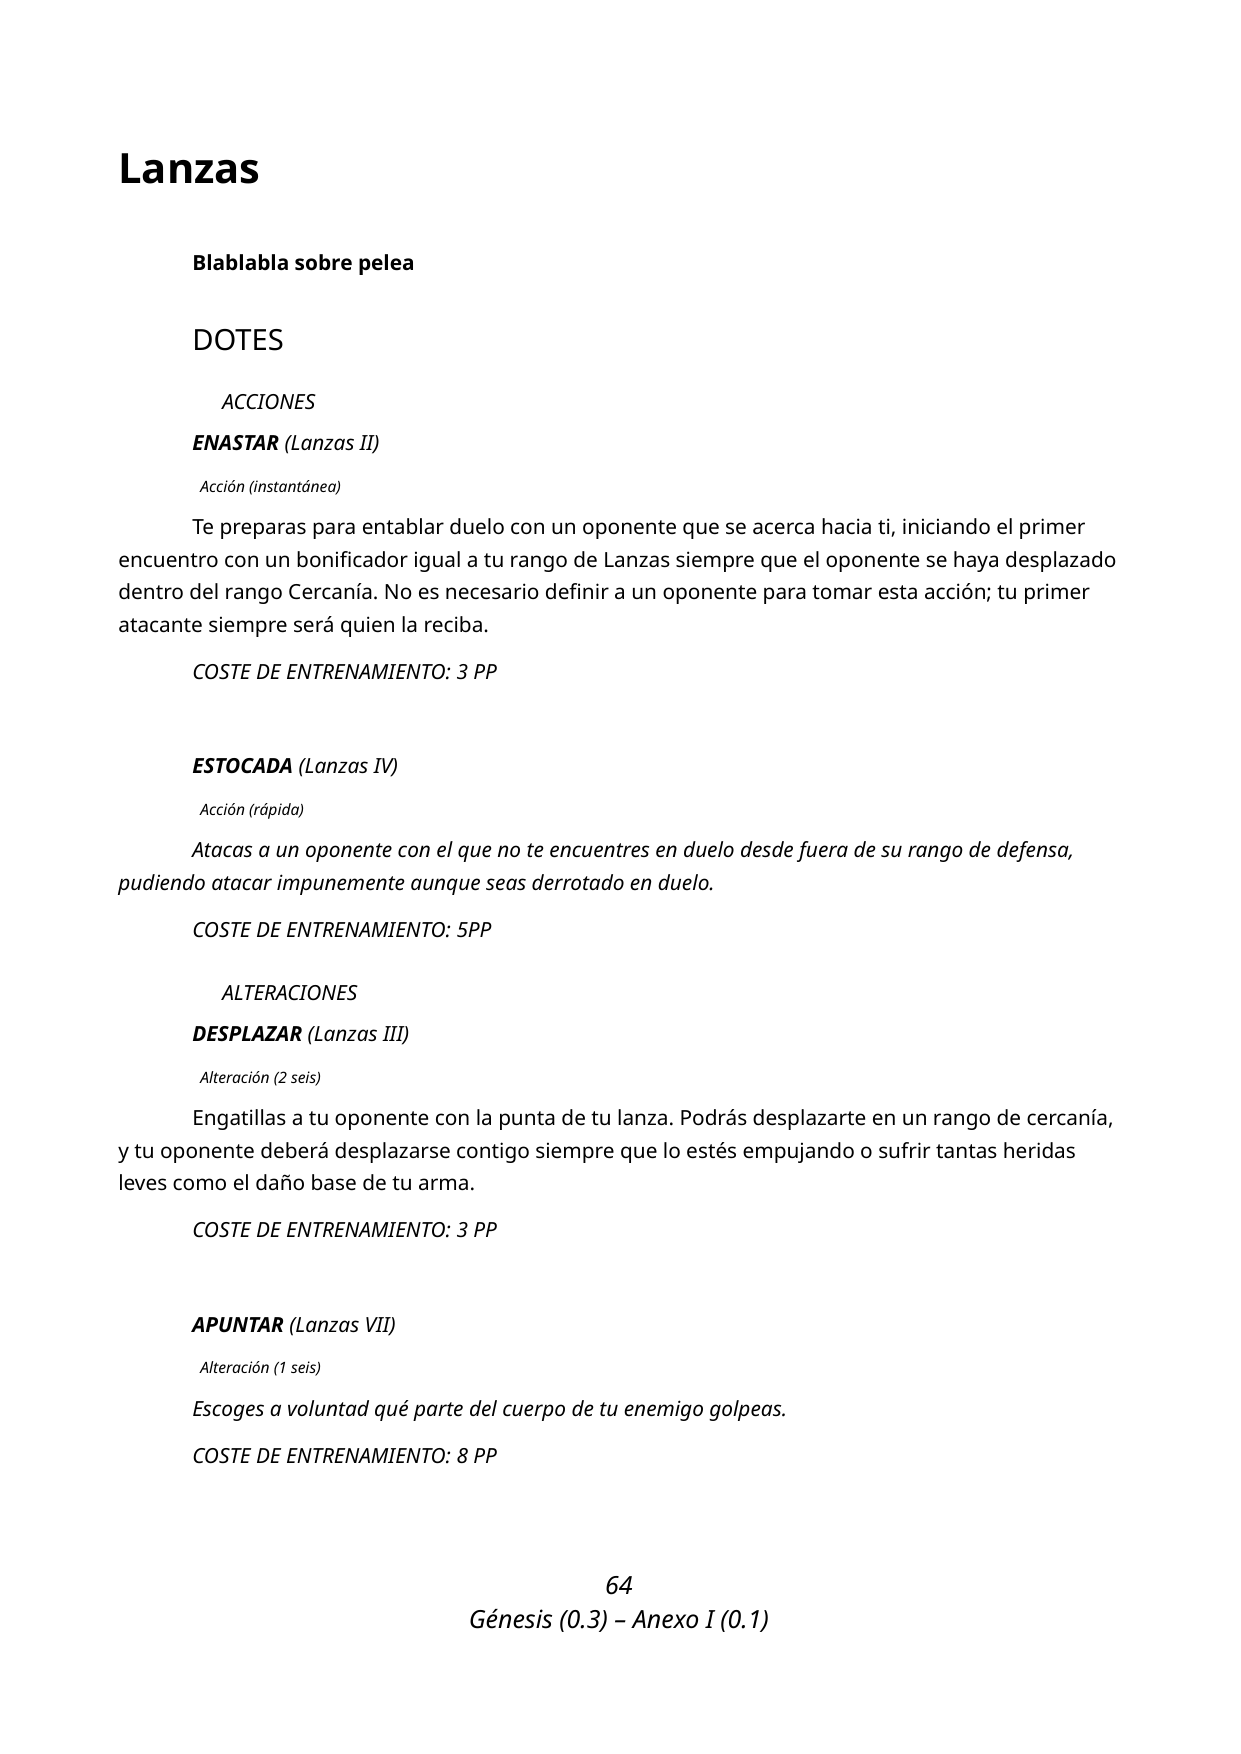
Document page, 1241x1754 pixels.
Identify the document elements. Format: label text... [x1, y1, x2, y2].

text ENASTAR (Lanzas II) [118, 428, 1122, 457]
text COSTE DE ENTRENAMIENTO: 8 PP [118, 1441, 1122, 1470]
text Alteración (1 seis) [192, 1357, 1122, 1394]
text Blablabla sobre pelea [118, 248, 1122, 276]
text Escoges a voluntad qué parte del cuerpo de tu enemigo golpeas. [118, 1394, 1122, 1422]
text COSTE DE ENTRENAMIENTO: 5PP [118, 915, 1122, 944]
text COSTE DE ENTRENAMIENTO: 3 PP [118, 657, 1122, 686]
subtitle Lanzas [118, 139, 1122, 196]
text ESTOCADA (Lanzas IV) [118, 752, 1122, 780]
text Alteración (2 seis) [192, 1066, 1122, 1103]
text DESPLAZAR (Lanzas III) [118, 1019, 1122, 1048]
text Acción (rápida) [192, 799, 1122, 836]
text APUNTAR (Lanzas VII) [118, 1310, 1122, 1338]
subtitle ALTERACIONES [118, 975, 1122, 1007]
subtitle ACCIONES [118, 384, 1122, 416]
text Atacas a un oponente con el que no te encuentres en duelo desde fuera de su rango de defensa, pudiendo atacar impunemente aunque seas derrotado en duelo. [118, 836, 1122, 897]
text COSTE DE ENTRENAMIENTO: 3 PP [118, 1216, 1122, 1244]
text Engatillas a tu oponente con la punta de tu lanza. Podrás desplazarte en un rango de cercanía, y tu oponente deberá desplazarse contigo siempre que lo estés empujando o sufrir tantas heridas leves como el daño base de tu arma. [118, 1103, 1122, 1197]
text Te preparas para entablar duelo con un oponente que se acerca hacia ti, iniciando el primer encuentro con un bonificador igual a tu rango de Lanzas siempre que el oponente se haya desplazado dentro del rango Cercanía. No es necesario definir a un oponente para tomar esta acción; tu primer atacante siempre será quien la reciba. [118, 512, 1122, 638]
text Acción (instantánea) [192, 475, 1122, 512]
subtitle DOTES [118, 319, 1122, 359]
